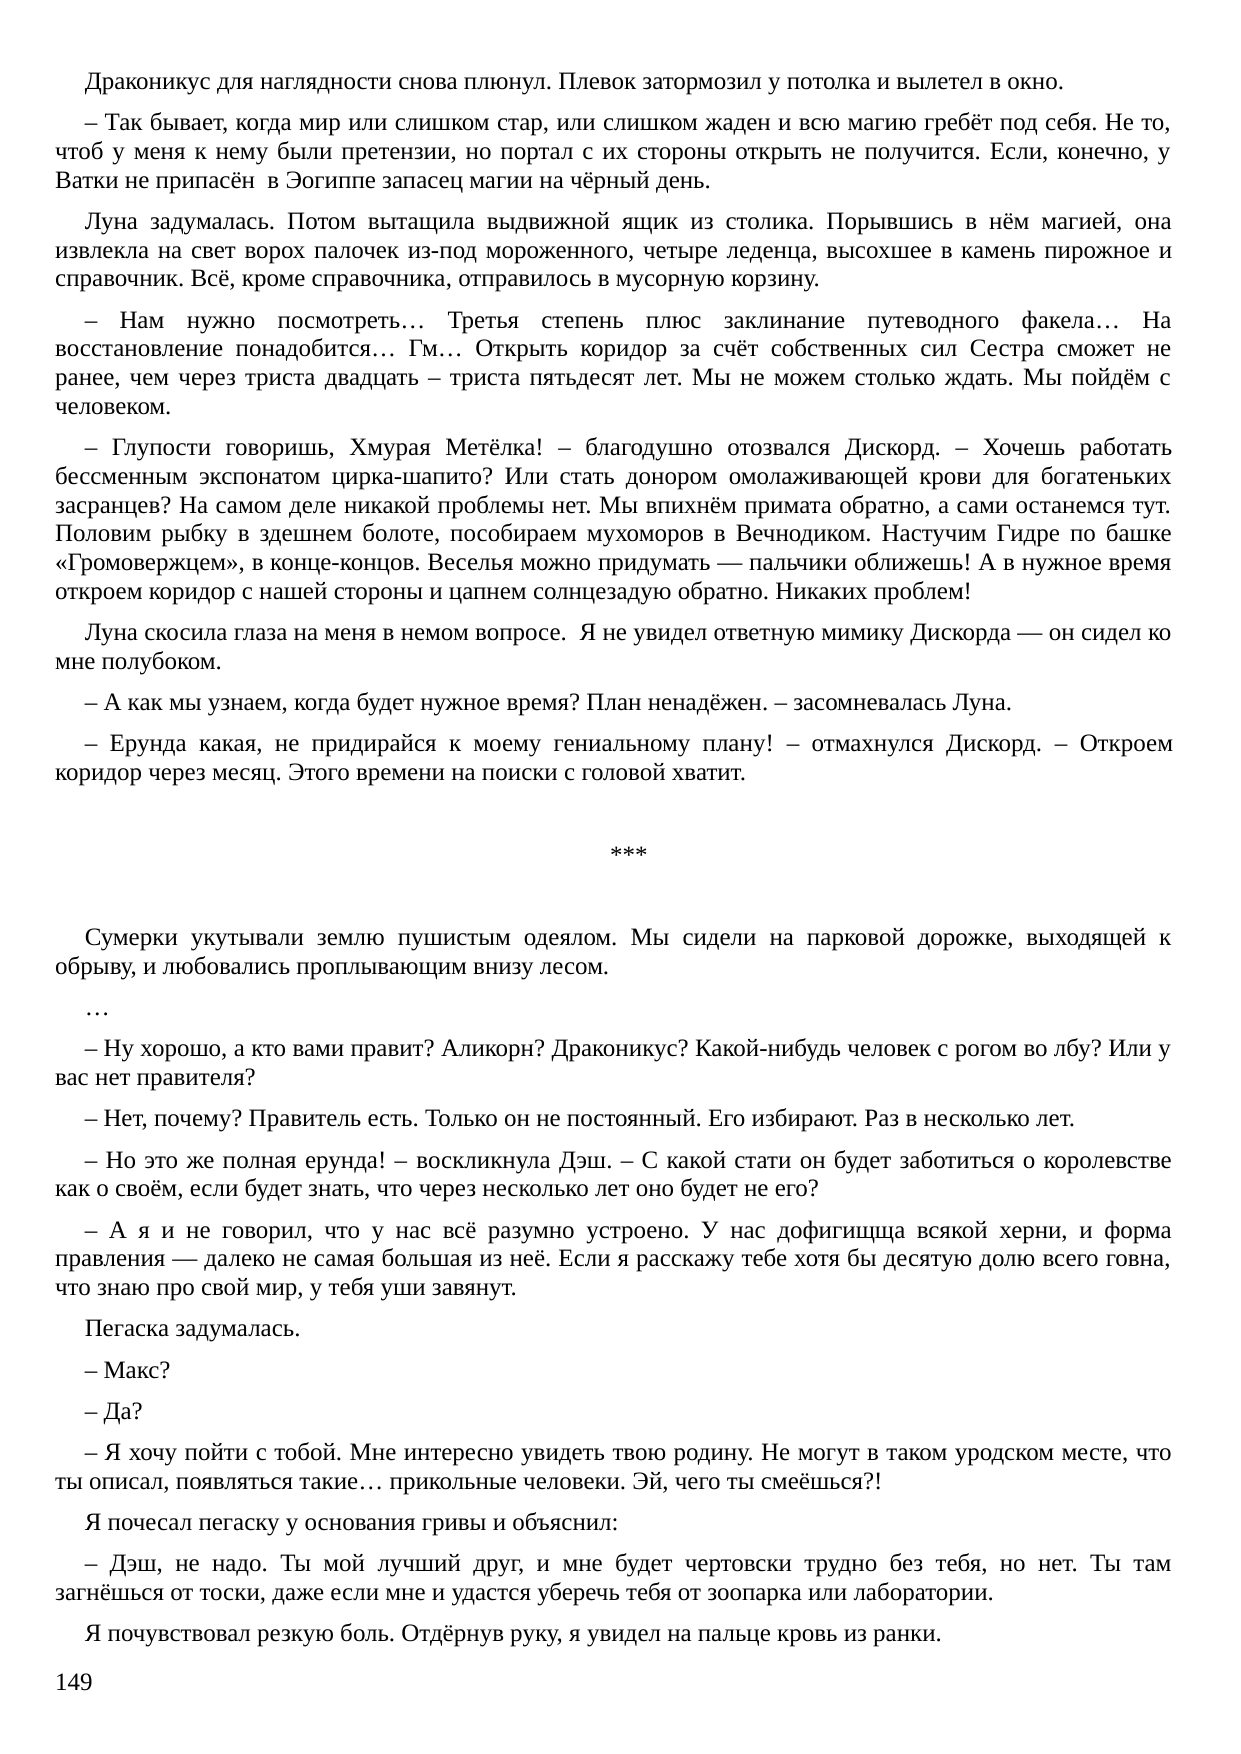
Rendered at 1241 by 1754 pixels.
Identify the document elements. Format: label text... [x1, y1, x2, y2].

text – Нам нужно посмотреть… Третья степень плюс заклинание путеводного факела… На восстановление понадобится… Гм… Открыть коридор за счёт собственных сил Сестра сможет не ранее, чем через триста двадцать – триста пятьдесят лет. Мы не можем столько ждать. Мы пойдём с человеком. [55, 305, 1173, 420]
text … [55, 992, 1173, 1021]
text Луна скосила глаза на меня в немом вопросе. Я не увидел ответную мимику Дискорда — он сидел ко мне полубоком. [55, 617, 1173, 675]
text Драконикус для наглядности снова плюнул. Плевок затормозил у потолка и вылетел в окно. [55, 66, 1173, 95]
text – Ерунда какая, не придирайся к моему гениальному плану! – отмахнулся Дискорд. – Откроем коридор через месяц. Этого времени на поиски с головой хватит. [55, 728, 1173, 786]
text – Да? [55, 1396, 1173, 1425]
text Пегаска задумалась. [55, 1313, 1173, 1342]
text Я почувствовал резкую боль. Отдёрнув руку, я увидел на пальце кровь из ранки. [55, 1618, 1173, 1647]
text – Я хочу пойти с тобой. Мне интересно увидеть твою родину. Не могут в таком уродском месте, что ты описал, появляться такие… прикольные человеки. Эй, чего ты смеёшься?! [55, 1437, 1173, 1495]
text – Нет, почему? Правитель есть. Только он не постоянный. Его избирают. Раз в несколько лет. [55, 1103, 1173, 1132]
text – Но это же полная ерунда! – воскликнула Дэш. – С какой стати он будет заботиться о королевстве как о своём, если будет знать, что через несколько лет оно будет не его? [55, 1145, 1173, 1202]
text Сумерки укутывали землю пушистым одеялом. Мы сидели на парковой дорожке, выходящей к обрыву, и любовались проплывающим внизу лесом. [55, 922, 1173, 980]
text – А как мы узнаем, когда будет нужное время? План ненадёжен. – засомневалась Луна. [55, 687, 1173, 716]
text Я почесал пегаску у основания гривы и объяснил: [55, 1507, 1173, 1536]
text Луна задумалась. Потом вытащила выдвижной ящик из столика. Порывшись в нём магией, она извлекла на свет ворох палочек из-под мороженного, четыре леденца, высохшее в камень пирожное и справочник. Всё, кроме справочника, отправилось в мусорную корзину. [55, 206, 1173, 292]
text *** [55, 840, 1173, 868]
text – Дэш, не надо. Ты мой лучший друг, и мне будет чертовски трудно без тебя, но нет. Ты там загнёшься от тоски, даже если мне и удастся уберечь тебя от зоопарка или лаборатории. [55, 1548, 1173, 1606]
text – Макс? [55, 1355, 1173, 1383]
text – Глупости говоришь, Хмурая Метёлка! – благодушно отозвался Дискорд. – Хочешь работать бессменным экспонатом цирка-шапито? Или стать донором омолаживающей крови для богатеньких засранцев? На самом деле никакой проблемы нет. Мы впихнём примата обратно, а сами останемся тут. Половим рыбку в здешнем болоте, пособираем мухоморов в Вечнодиком. Настучим Гидре по башке «Громовержцем», в конце-концов. Веселья можно придумать — пальчики оближешь! А в нужное время откроем коридор с нашей стороны и цапнем солнцезадую обратно. Никаких проблем! [55, 432, 1173, 605]
text – Так бывает, когда мир или слишком стар, или слишком жаден и всю магию гребёт под себя. Не то, чтоб у меня к нему были претензии, но портал с их стороны открыть не получится. Если, конечно, у Ватки не припасён в Эогиппе запасец магии на чёрный день. [55, 107, 1173, 193]
text – Ну хорошо, а кто вами правит? Аликорн? Драконикус? Какой-нибудь человек с рогом во лбу? Или у вас нет правителя? [55, 1033, 1173, 1091]
text – А я и не говорил, что у нас всё разумно устроено. У нас дофигищща всякой херни, и форма правления — далеко не самая большая из неё. Если я расскажу тебе хотя бы десятую долю всего говна, что знаю про свой мир, у тебя уши завянут. [55, 1215, 1173, 1301]
